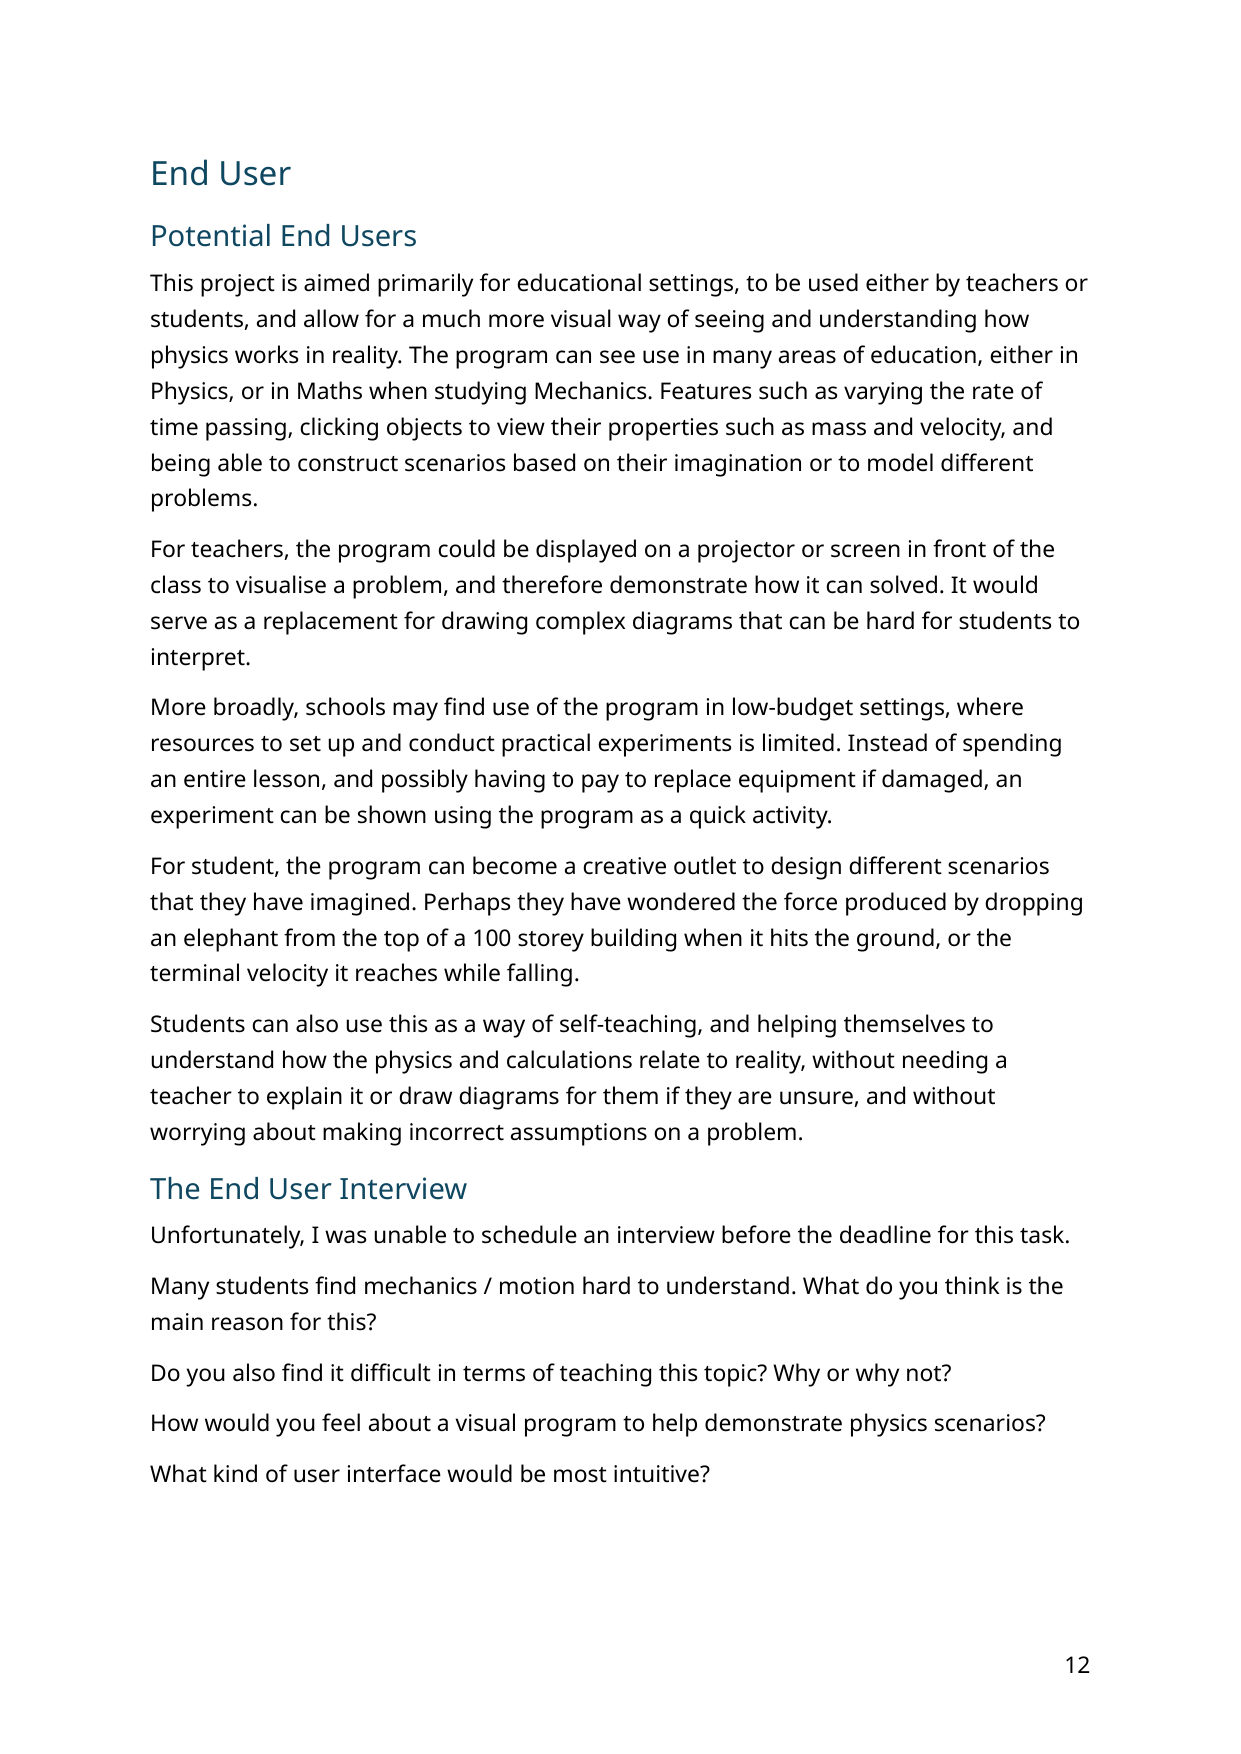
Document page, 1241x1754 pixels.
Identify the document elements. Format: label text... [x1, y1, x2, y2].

text Many students find mechanics / motion hard to understand. What do you think is the main reason for this? [150, 1270, 1090, 1337]
text Unfortunately, I was unable to schedule an interview before the deadline for this task. [150, 1219, 1090, 1251]
text How would you feel about a visual program to help demonstrate physics scenarios? [150, 1407, 1090, 1438]
text For student, the program can become a creative outlet to design different scenarios that they have imagined. Perhaps they have wondered the force produced by dropping an elephant from the top of a 100 storey building when it hits the ground, or the terminal velocity it reaches while falling. [150, 849, 1090, 989]
subtitle The End User Interview [150, 1168, 1090, 1208]
text What kind of user interface would be most intuitive? [150, 1457, 1090, 1489]
subtitle End User [150, 150, 1090, 195]
text Do you also find it difficult in terms of teaching this topic? Why or why not? [150, 1356, 1090, 1388]
text Students can also use this as a way of self-teaching, and helping themselves to understand how the physics and calculations relate to reality, without needing a teacher to explain it or draw diagrams for them if they are unsure, and without worrying about making incorrect assumptions on a problem. [150, 1008, 1090, 1147]
subtitle Potential End Users [150, 216, 1090, 255]
text This project is aimed primarily for educational settings, to be used either by teachers or students, and allow for a much more visual way of seeing and understanding how physics works in reality. The program can see use in many areas of education, either in Physics, or in Maths when studying Mechanics. Features such as varying the rate of time passing, clicking objects to view their properties such as mass and velocity, and being able to construct scenarios based on their imagination or to model different problems. [150, 267, 1090, 514]
text More broadly, schools may find use of the program in low-budget settings, where resources to set up and conduct practical experiments is limited. Instead of spending an entire lesson, and possibly having to pay to replace equipment if damaged, an experiment can be shown using the program as a quick activity. [150, 691, 1090, 830]
text For teachers, the program could be displayed on a projector or screen in front of the class to visualise a problem, and therefore demonstrate how it can solved. It would serve as a replacement for drawing complex diagrams that can be hard for students to interpret. [150, 533, 1090, 672]
